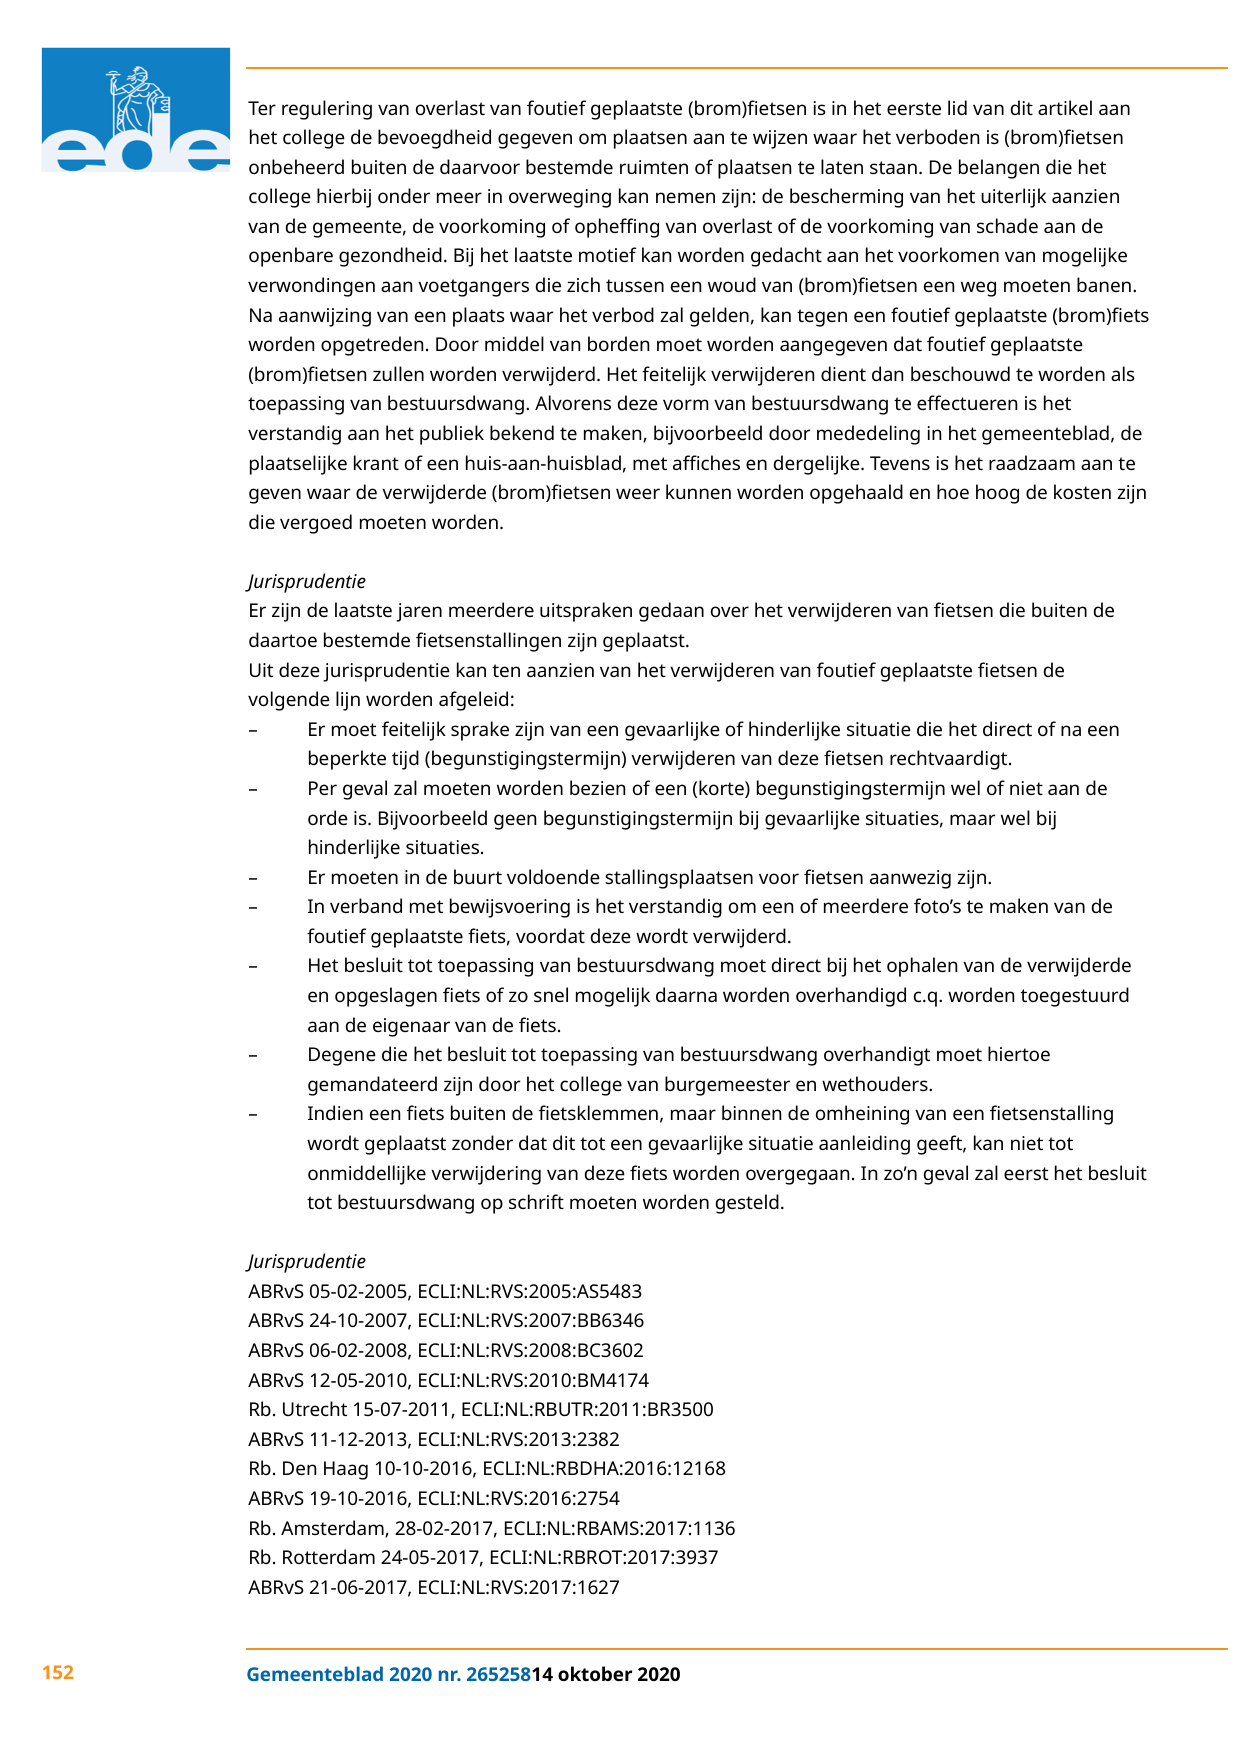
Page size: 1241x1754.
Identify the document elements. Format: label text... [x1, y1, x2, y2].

text ABRvS 19-10-2016, ECLI:NL:RVS:2016:2754 [248, 1485, 1152, 1511]
text ABRvS 05-02-2005, ECLI:NL:RVS:2005:AS5483 [248, 1278, 1152, 1304]
list Indien een fiets buiten de fietsklemmen, maar binnen de omheining van een fietsenstalling wordt geplaatst zonder dat dit tot een gevaarlijke situatie aanleiding geeft, kan niet tot onmiddellijke verwijdering van deze fiets worden overgegaan. In zo’n geval zal eerst het besluit tot bestuursdwang op schrift moeten worden gesteld. [248, 1101, 1152, 1215]
text Rb. Den Haag 10-10-2016, ECLI:NL:RBDHA:2016:12168 [248, 1456, 1152, 1481]
text ABRvS 24-10-2007, ECLI:NL:RVS:2007:BB6346 [248, 1308, 1152, 1333]
picture [41, 47, 231, 172]
text Jurisprudentie [248, 1248, 1152, 1274]
text ABRvS 06-02-2008, ECLI:NL:RVS:2008:BC3602 [248, 1337, 1152, 1363]
text ABRvS 21-06-2017, ECLI:NL:RVS:2017:1627 [248, 1574, 1152, 1600]
text Rb. Utrecht 15-07-2011, ECLI:NL:RBUTR:2011:BR3500 [248, 1396, 1152, 1422]
list In verband met bewijsvoering is het verstandig om een of meerdere foto’s te maken van de foutief geplaatste fiets, voordat deze wordt verwijderd. [248, 893, 1152, 949]
text Rb. Rotterdam 24-05-2017, ECLI:NL:RBROT:2017:3937 [248, 1544, 1152, 1570]
list Er moet feitelijk sprake zijn van een gevaarlijke of hinderlijke situatie die het direct of na een beperkte tijd (begunstigingstermijn) verwijderen van deze fietsen rechtvaardigt. [248, 716, 1152, 771]
text Jurisprudentie [248, 568, 1152, 594]
text Rb. Amsterdam, 28-02-2017, ECLI:NL:RBAMS:2017:1136 [248, 1515, 1152, 1541]
list Degene die het besluit tot toepassing van bestuursdwang overhandigt moet hiertoe gemandateerd zijn door het college van burgemeester en wethouders. [248, 1041, 1152, 1097]
list Het besluit tot toepassing van bestuursdwang moet direct bij het ophalen van de verwijderde en opgeslagen fiets of zo snel mogelijk daarna worden overhandigd c.q. worden toegestuurd aan de eigenaar van de fiets. [248, 953, 1152, 1038]
text Na aanwijzing van een plaats waar het verbod zal gelden, kan tegen een foutief geplaatste (brom)fiets worden opgetreden. Door middel van borden moet worden aangegeven dat foutief geplaatste (brom)fietsen zullen worden verwijderd. Het feitelijk verwijderen dient dan beschouwd te worden als toepassing van bestuursdwang. Alvorens deze vorm van bestuursdwang te effectueren is het verstandig aan het publiek bekend te maken, bijvoorbeeld door mededeling in het gemeenteblad, de plaatselijke krant of een huis-aan-huisblad, met affiches en dergelijke. Tevens is het raadzaam aan te geven waar de verwijderde (brom)fietsen weer kunnen worden opgehaald en hoe hoog de kosten zijn die vergoed moeten worden. [248, 302, 1152, 535]
text ABRvS 11-12-2013, ECLI:NL:RVS:2013:2382 [248, 1426, 1152, 1452]
list Er moeten in de buurt voldoende stallingsplaatsen voor fietsen aanwezig zijn. [248, 864, 1152, 890]
text Ter regulering van overlast van foutief geplaatste (brom)fietsen is in het eerste lid van dit artikel aan het college de bevoegdheid gegeven om plaatsen aan te wijzen waar het verboden is (brom)fietsen onbeheerd buiten de daarvoor bestemde ruimten of plaatsen te laten staan. De belangen die het college hierbij onder meer in overweging kan nemen zijn: de bescherming van het uiterlijk aanzien van de gemeente, de voorkoming of opheffing van overlast of de voorkoming van schade aan de openbare gezondheid. Bij het laatste motief kan worden gedacht aan het voorkomen van mogelijke verwondingen aan voetgangers die zich tussen een woud van (brom)fietsen een weg moeten banen. [248, 95, 1152, 298]
text ABRvS 12-05-2010, ECLI:NL:RVS:2010:BM4174 [248, 1367, 1152, 1393]
list Per geval zal moeten worden bezien of een (korte) begunstigingstermijn wel of niet aan de orde is. Bijvoorbeeld geen begunstigingstermijn bij gevaarlijke situaties, maar wel bij hinderlijke situaties. [248, 775, 1152, 860]
text Er zijn de laatste jaren meerdere uitspraken gedaan over het verwijderen van fietsen die buiten de daartoe bestemde fietsenstallingen zijn geplaatst. [248, 598, 1152, 653]
text Uit deze jurisprudentie kan ten aanzien van het verwijderen van foutief geplaatste fietsen de volgende lijn worden afgeleid: [248, 657, 1152, 712]
